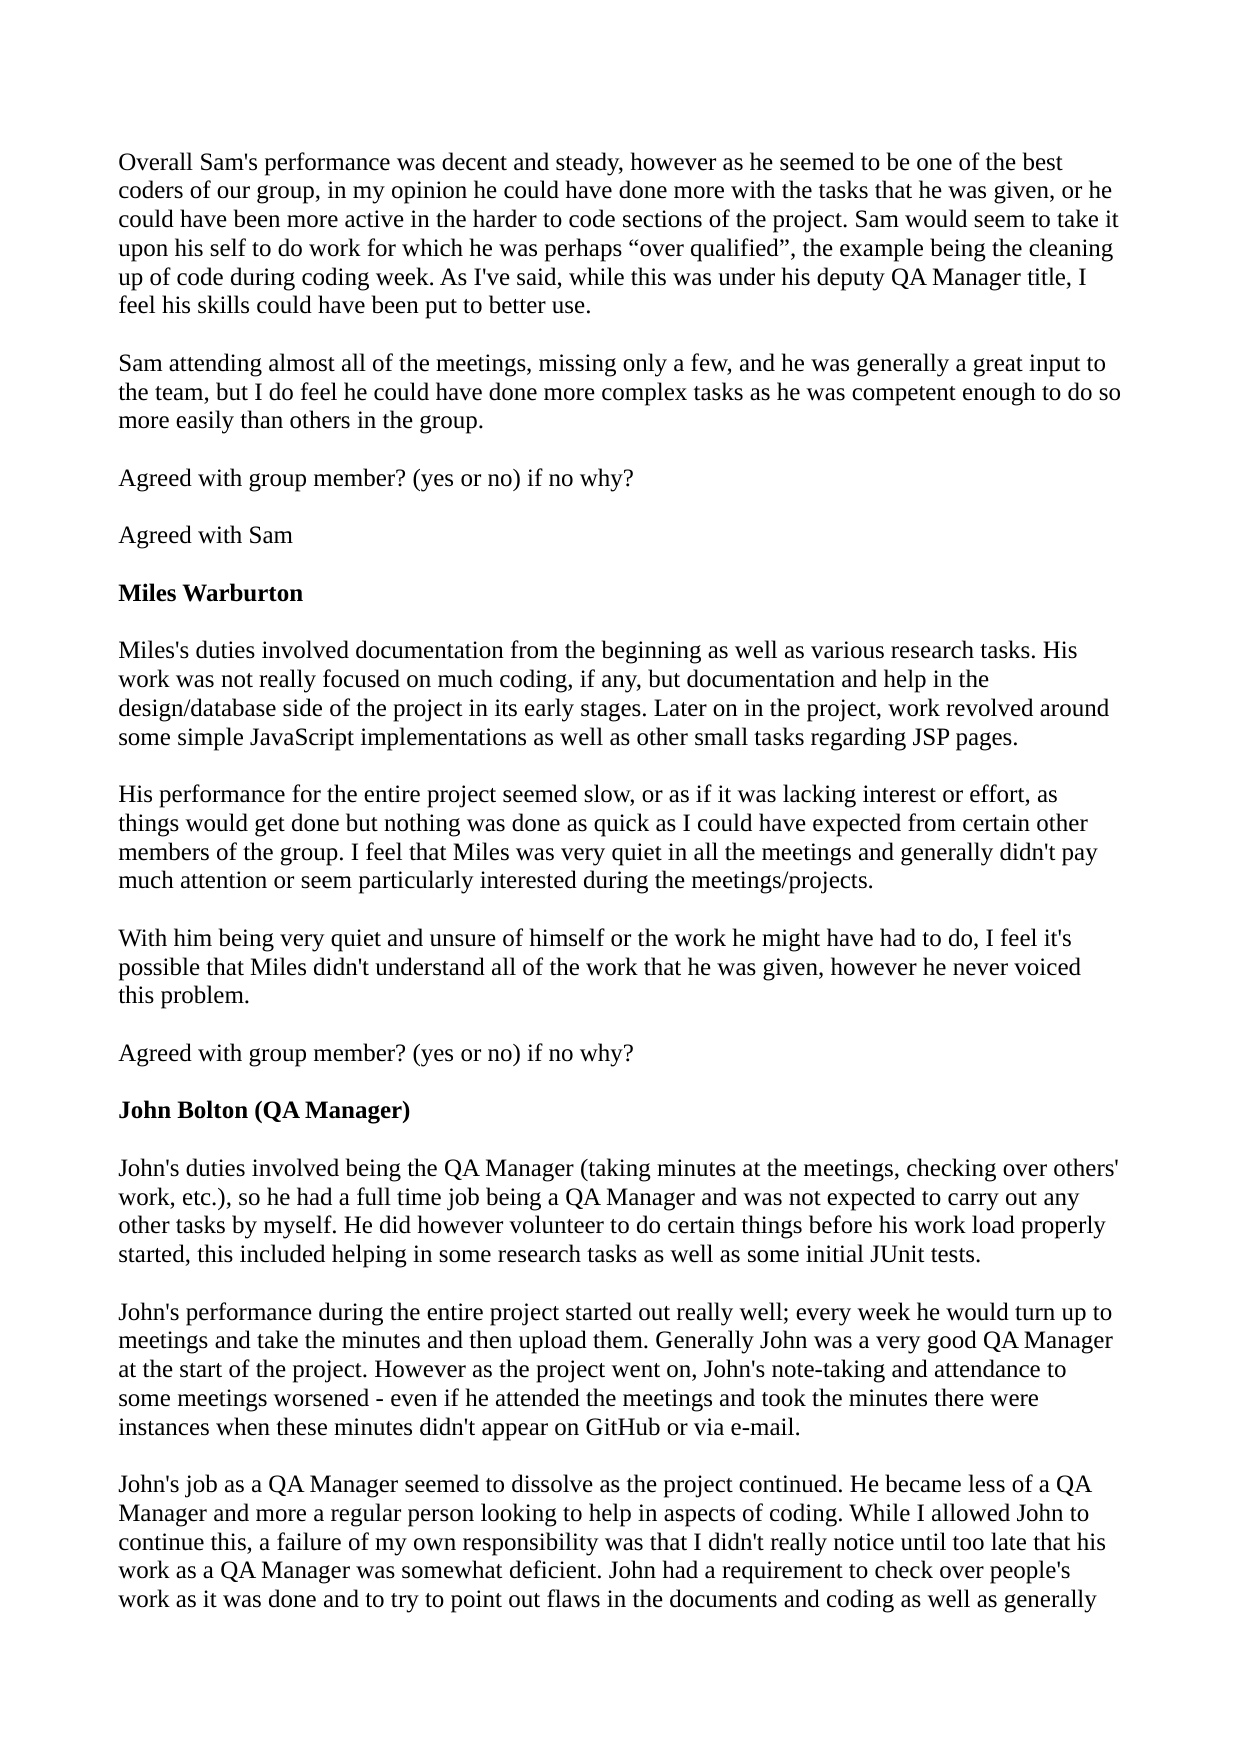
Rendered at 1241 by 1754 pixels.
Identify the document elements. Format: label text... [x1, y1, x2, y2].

text John Bolton (QA Manager) [118, 1096, 1122, 1124]
text John's duties involved being the QA Manager (taking minutes at the meetings, checking over others' work, etc.), so he had a full time job being a QA Manager and was not expected to carry out any other tasks by myself. He did however volunteer to do certain things before his work load properly started, this included helping in some research tasks as well as some initial JUnit tests. [118, 1153, 1122, 1268]
text Agreed with group member? (yes or no) if no why? [118, 1038, 1122, 1067]
text John's performance during the entire project started out really well; every week he would turn up to meetings and take the minutes and then upload them. Generally John was a very good QA Manager at the start of the project. However as the project went on, John's note-taking and attendance to some meetings worsened - even if he attended the meetings and took the minutes there were instances when these minutes didn't appear on GitHub or via e-mail. [118, 1297, 1122, 1441]
text With him being very quiet and unsure of himself or the work he might have had to do, I feel it's possible that Miles didn't understand all of the work that he was given, however he never voiced this problem. [118, 923, 1122, 1009]
text His performance for the entire project seemed slow, or as if it was lacking interest or effort, as things would get done but nothing was done as quick as I could have expected from certain other members of the group. I feel that Miles was very quiet in all the meetings and generally didn't pay much attention or seem particularly interested during the meetings/projects. [118, 779, 1122, 894]
text Miles Warburton [118, 578, 1122, 607]
text Agreed with Sam [118, 521, 1122, 549]
text Sam attending almost all of the meetings, missing only a few, and he was generally a great input to the team, but I do feel he could have done more complex tasks as he was competent enough to do so more easily than others in the group. [118, 348, 1122, 434]
text Agreed with group member? (yes or no) if no why? [118, 463, 1122, 492]
text John's job as a QA Manager seemed to dissolve as the project continued. He became less of a QA Manager and more a regular person looking to help in aspects of coding. While I allowed John to continue this, a failure of my own responsibility was that I didn't really notice until too late that his work as a QA Manager was somewhat deficient. John had a requirement to check over people's work as it was done and to try to point out flaws in the documents and coding as well as generally [118, 1469, 1122, 1613]
text Miles's duties involved documentation from the beginning as well as various research tasks. His work was not really focused on much coding, if any, but documentation and help in the design/database side of the project in its early stages. Later on in the project, work revolved around some simple JavaScript implementations as well as other small tasks regarding JSP pages. [118, 636, 1122, 751]
text Overall Sam's performance was decent and steady, however as he seemed to be one of the best coders of our group, in my opinion he could have done more with the tasks that he was given, or he could have been more active in the harder to code sections of the project. Sam would seem to take it upon his self to do work for which he was perhaps “over qualified”, the example being the cleaning up of code during coding week. As I've said, while this was under his deputy QA Manager title, I feel his skills could have been put to better use. [118, 147, 1122, 319]
